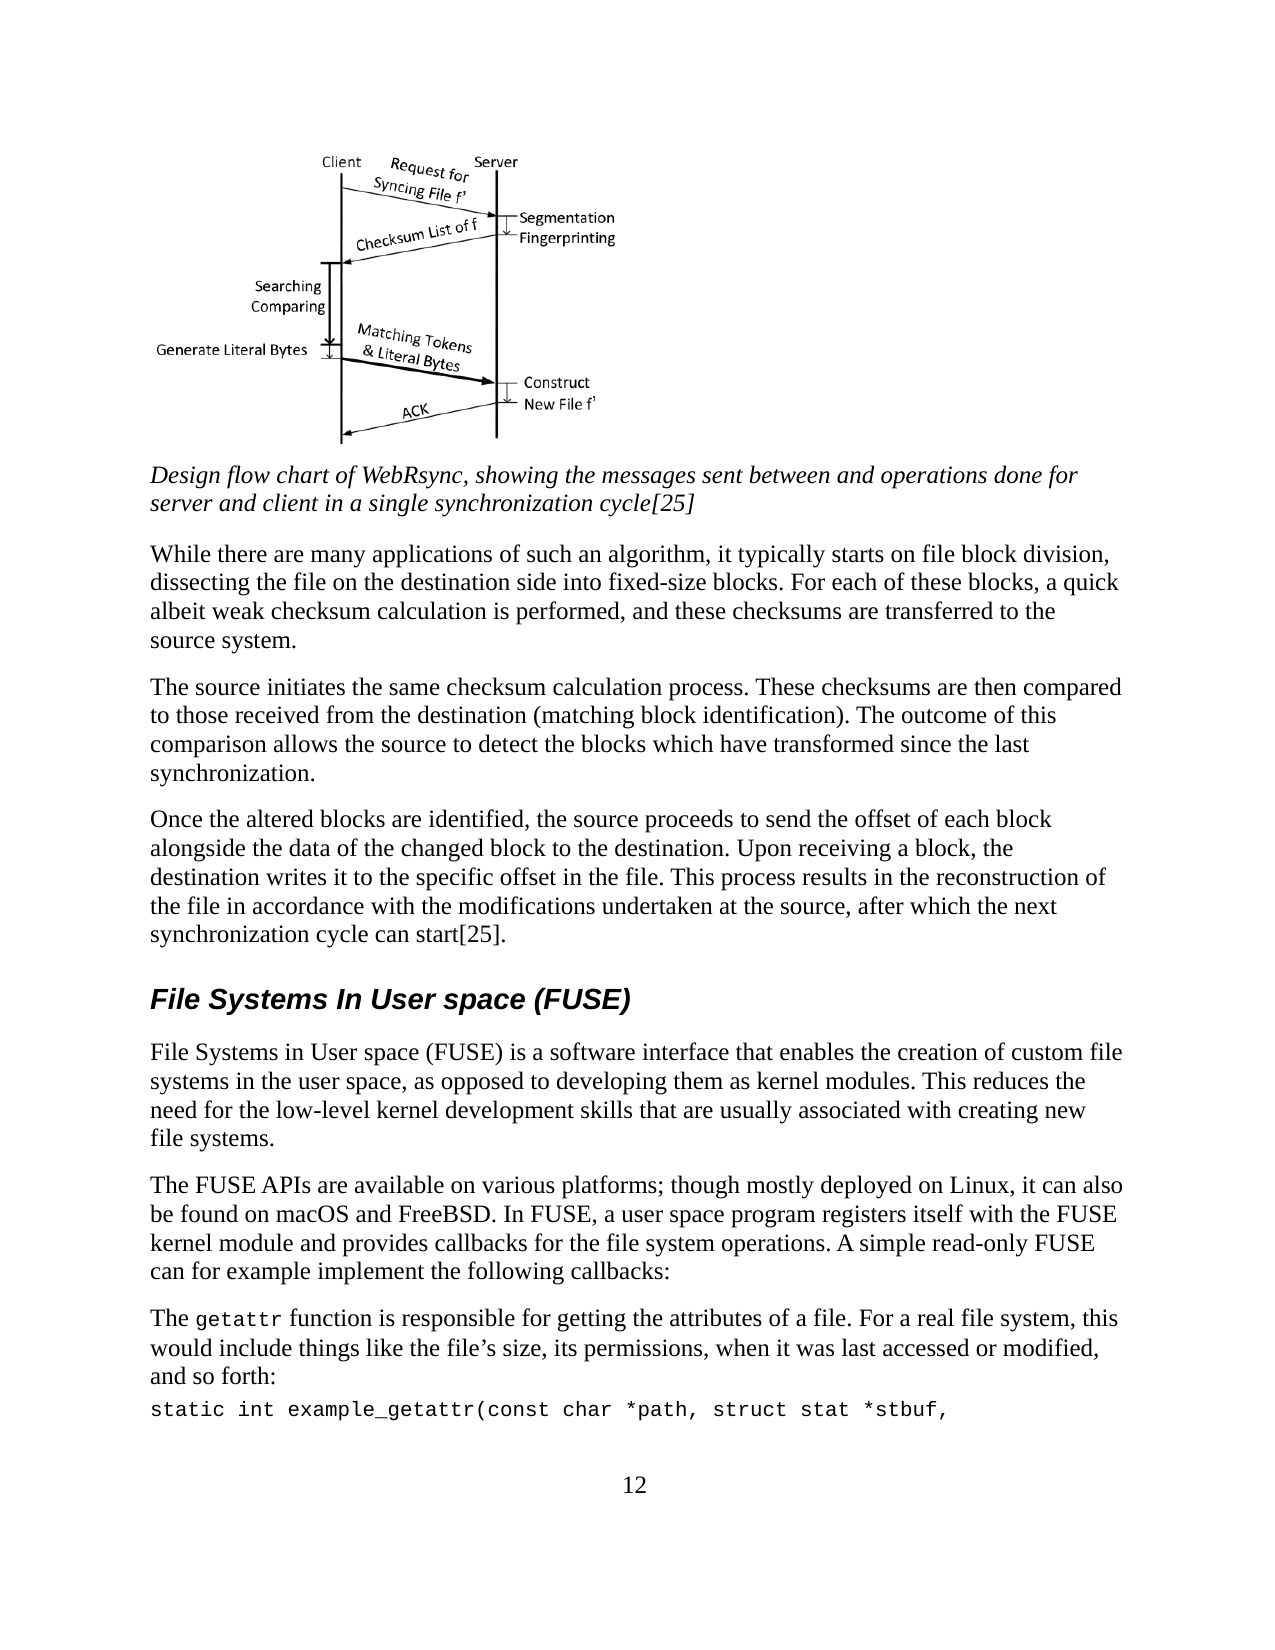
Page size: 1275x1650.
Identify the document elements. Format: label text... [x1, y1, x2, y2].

text While there are many applications of such an algorithm, it typically starts on file block division, dissecting the file on the destination side into fixed-size blocks. For each of these blocks, a quick albeit weak checksum calculation is performed, and these checksums are transferred to the source system. [150, 539, 1125, 654]
text The FUSE APIs are available on various platforms; though mostly deployed on Linux, it can also be found on macOS and FreeBSD. In FUSE, a user space program registers itself with the FUSE kernel module and provides callbacks for the file system operations. A simple read-only FUSE can for example implement the following callbacks: [150, 1170, 1125, 1285]
text The getattr function is responsible for getting the attributes of a file. For a real file system, this would include things like the file’s size, its permissions, when it was last accessed or modified, and so forth: [150, 1303, 1125, 1390]
text The source initiates the same checksum calculation process. These checksums are then compared to those received from the destination (matching block identification). The outcome of this comparison allows the source to detect the blocks which have transformed since the last synchronization. [150, 672, 1125, 787]
picture [150, 150, 619, 448]
text Design flow chart of WebRsync, showing the messages sent between and operations done for server and client in a single synchronization cycle[25] [150, 460, 1125, 517]
text static int example_getattr(const char *path, struct stat *stbuf, [150, 1399, 1125, 1423]
text Once the altered blocks are identified, the source proceeds to send the offset of each block alongside the data of the changed block to the destination. Upon receiving a block, the destination writes it to the specific offset in the file. This process results in the reconstruction of the file in accordance with the modifications undertaken at the source, after which the next synchronization cycle can start[25]. [150, 804, 1125, 948]
text File Systems in User space (FUSE) is a software interface that enables the creation of custom file systems in the user space, as opposed to developing them as kernel modules. This reduces the need for the low-level kernel development skills that are usually associated with creating new file systems. [150, 1037, 1125, 1152]
subtitle File Systems In User space (FUSE) [150, 982, 1125, 1016]
